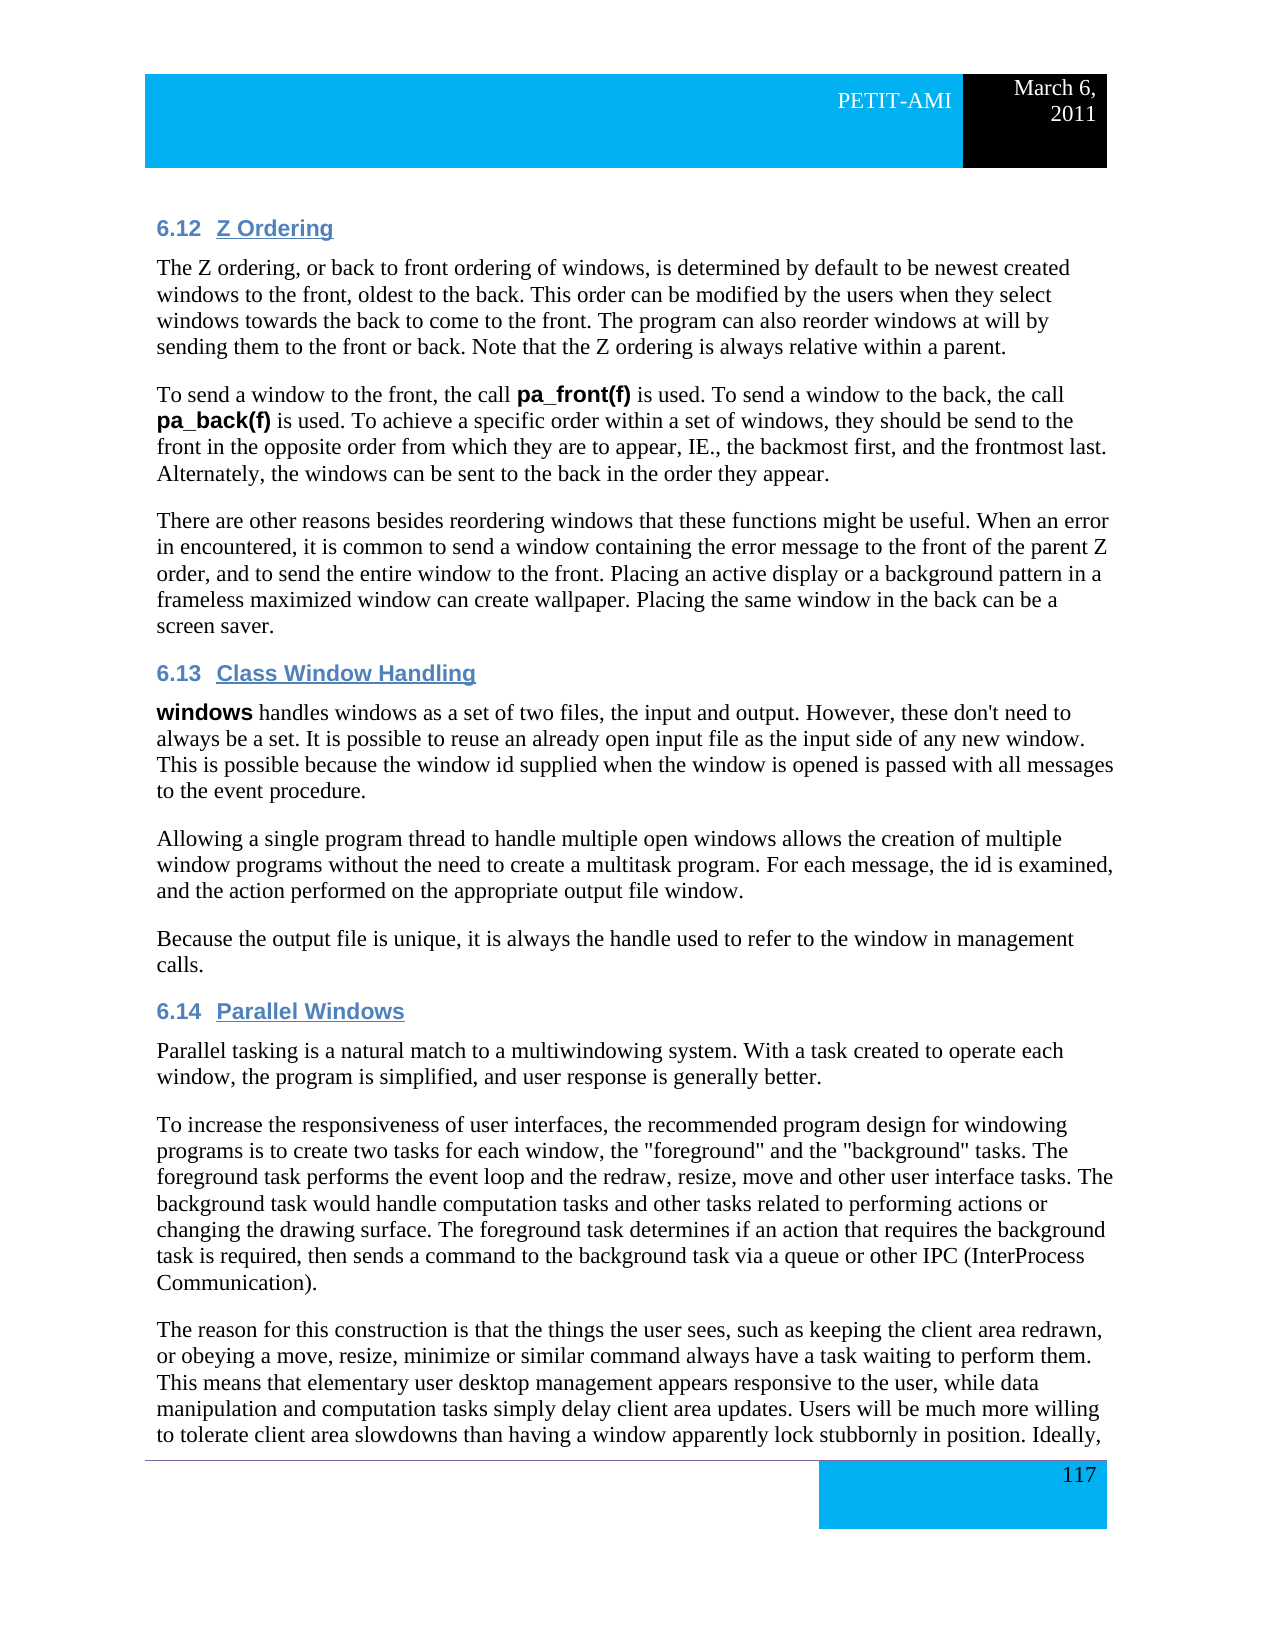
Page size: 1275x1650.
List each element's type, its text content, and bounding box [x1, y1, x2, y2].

text Allowing a single program thread to handle multiple open windows allows the creation of multiple window programs without the need to create a multitask program. For each message, the id is examined, and the action performed on the appropriate output file window. [156, 825, 1118, 904]
text To send a window to the front, the call pa_front(f) is used. To send a window to the back, the call pa_back(f) is used. To achieve a specific order within a set of windows, they should be send to the front in the opposite order from which they are to appear, IE., the backmost first, and the frontmost last. Alternately, the windows can be sent to the back in the order they appear. [156, 381, 1118, 486]
text windows handles windows as a set of two files, the input and output. However, these don't need to always be a set. It is possible to reuse an already open input file as the input side of any new window. This is possible because the window id supplied when the window is opened is passed with all messages to the event procedure. [156, 698, 1118, 804]
text To increase the responsiveness of user interfaces, the recommended program design for windowing programs is to create two tasks for each window, the "foreground" and the "background" tasks. The foreground task performs the event loop and the redraw, resize, move and other user interface tasks. The background task would handle computation tasks and other tasks related to performing actions or changing the drawing surface. The foreground task determines if an action that requires the background task is required, then sends a command to the background task via a queue or other IPC (InterProcess Communication). [156, 1111, 1118, 1295]
subtitle Class Window Handling [156, 659, 1118, 686]
text Parallel tasking is a natural match to a multiwindowing system. With a task created to operate each window, the program is simplified, and user response is generally better. [156, 1037, 1118, 1090]
text The Z ordering, or back to front ordering of windows, is determined by default to be newest created windows to the front, oldest to the back. This order can be modified by the users when they select windows towards the back to come to the front. The program can also reorder windows at will by sending them to the front or back. Note that the Z ordering is always relative within a parent. [156, 254, 1118, 360]
subtitle Z Ordering [156, 215, 1118, 242]
subtitle Parallel Windows [156, 998, 1118, 1024]
text Because the output file is unique, it is always the handle used to refer to the window in management calls. [156, 925, 1118, 977]
text There are other reasons besides reordering windows that these functions might be useful. When an error in encountered, it is common to send a window containing the error message to the front of the parent Z order, and to send the entire window to the front. Placing an active display or a background pattern in a frameless maximized window can create wallpaper. Placing the same window in the back can be a screen saver. [156, 507, 1118, 639]
text The reason for this construction is that the things the user sees, such as keeping the client area redrawn, or obeying a move, resize, minimize or similar command always have a task waiting to perform them. This means that elementary user desktop management appears responsive to the user, while data manipulation and computation tasks simply delay client area updates. Users will be much more willing to tolerate client area slowdowns than having a window apparently lock stubbornly in position. Ideally, [156, 1316, 1118, 1448]
